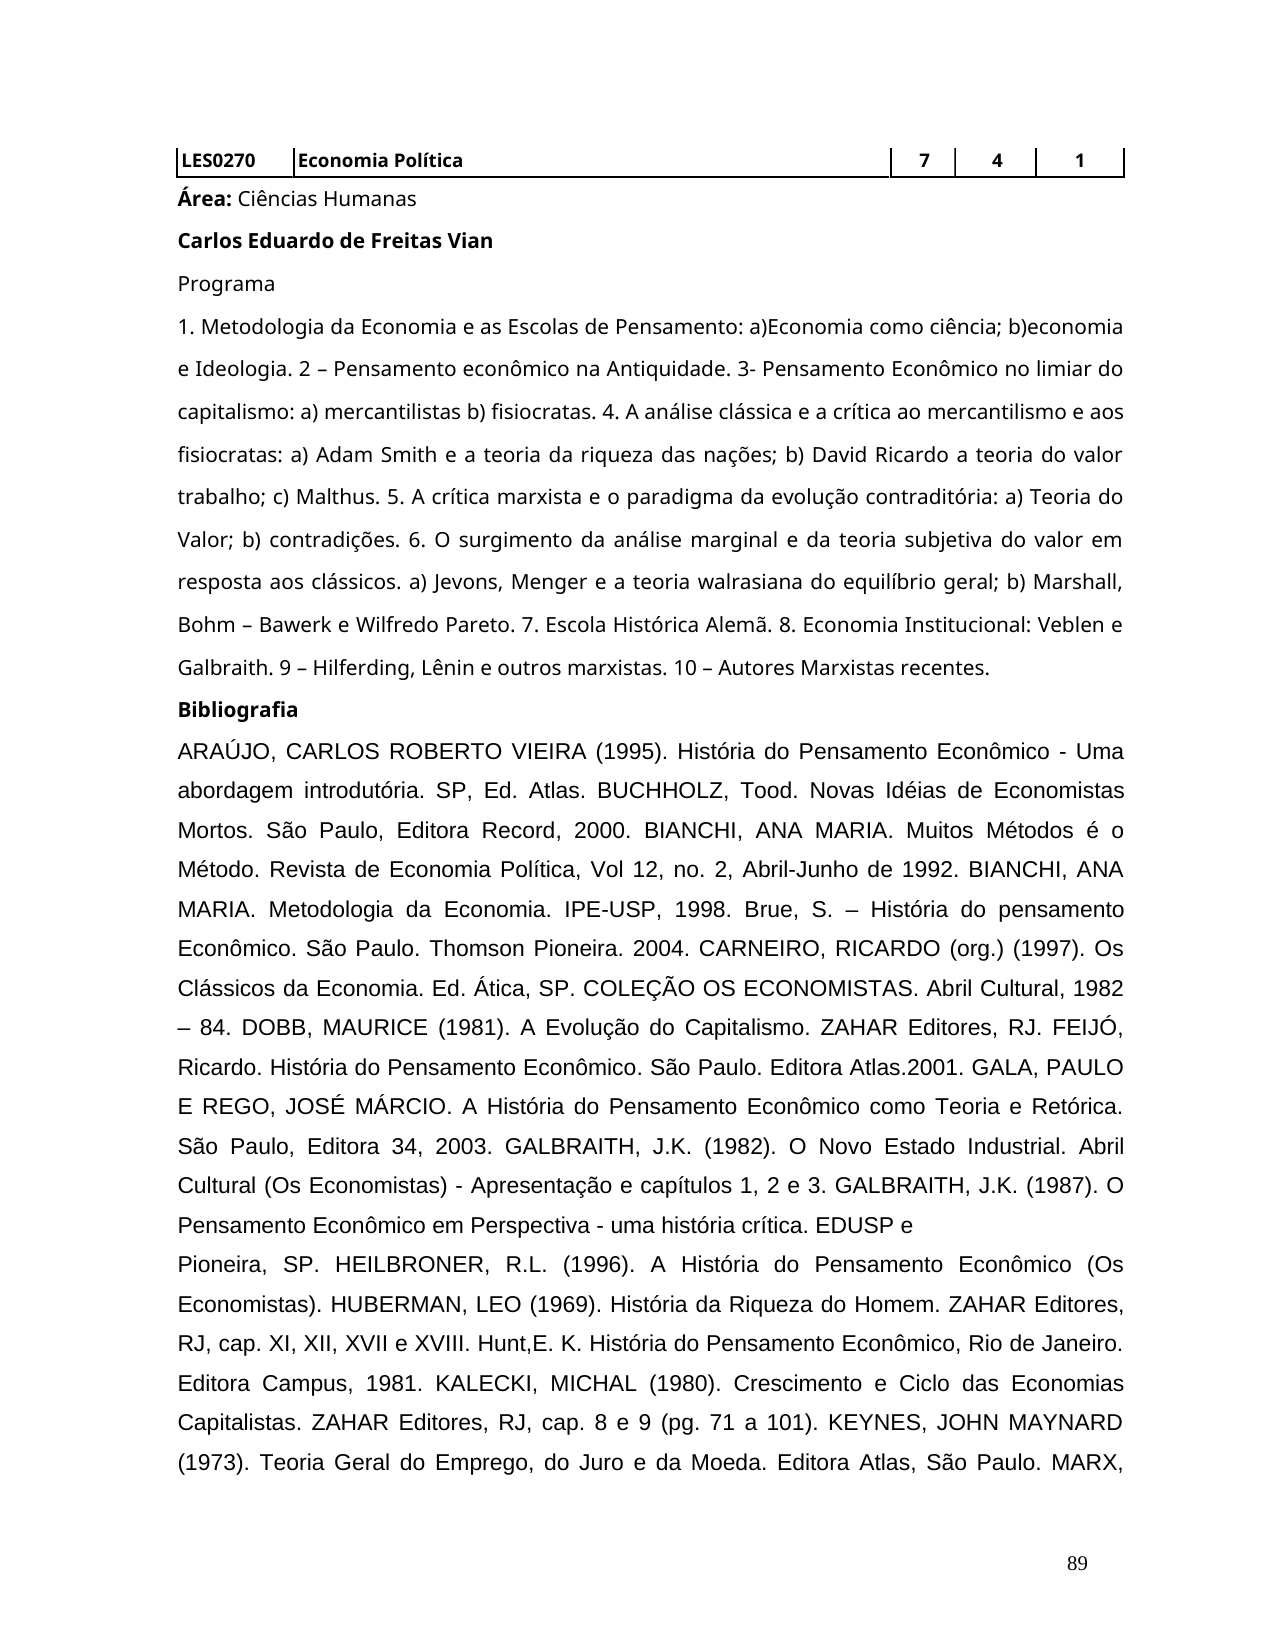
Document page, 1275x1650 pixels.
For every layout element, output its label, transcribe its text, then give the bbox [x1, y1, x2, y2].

text ARAÚJO, CARLOS ROBERTO VIEIRA (1995). História do Pensamento Econômico - Uma abordagem introdutória. SP, Ed. Atlas. BUCHHOLZ, Tood. Novas Idéias de Economistas Mortos. São Paulo, Editora Record, 2000. BIANCHI, ANA MARIA. Muitos Métodos é o Método. Revista de Economia Política, Vol 12, no. 2, Abril-Junho de 1992. BIANCHI, ANA MARIA. Metodologia da Economia. IPE-USP, 1998. Brue, S. – História do pensamento Econômico. São Paulo. Thomson Pioneira. 2004. CARNEIRO, RICARDO (org.) (1997). Os Clássicos da Economia. Ed. Ática, SP. COLEÇÃO OS ECONOMISTAS. Abril Cultural, 1982 – 84. DOBB, MAURICE (1981). A Evolução do Capitalismo. ZAHAR Editores, RJ. FEIJÓ, Ricardo. História do Pensamento Econômico. São Paulo. Editora Atlas.2001. GALA, PAULO E REGO, JOSÉ MÁRCIO. A História do Pensamento Econômico como Teoria e Retórica. São Paulo, Editora 34, 2003. GALBRAITH, J.K. (1982). O Novo Estado Industrial. Abril Cultural (Os Economistas) - Apresentação e capítulos 1, 2 e 3. GALBRAITH, J.K. (1987). O Pensamento Econômico em Perspectiva - uma história crítica. EDUSP e [177, 738, 1125, 1238]
text Pioneira, SP. HEILBRONER, R.L. (1996). A História do Pensamento Econômico (Os Economistas). HUBERMAN, LEO (1969). História da Riqueza do Homem. ZAHAR Editores, RJ, cap. XI, XII, XVII e XVIII. Hunt,E. K. História do Pensamento Econômico, Rio de Janeiro. Editora Campus, 1981. KALECKI, MICHAL (1980). Crescimento e Ciclo das Economias Capitalistas. ZAHAR Editores, RJ, cap. 8 e 9 (pg. 71 a 101). KEYNES, JOHN MAYNARD (1973). Teoria Geral do Emprego, do Juro e da Moeda. Editora Atlas, São Paulo. MARX, [177, 1251, 1125, 1475]
text Carlos Eduardo de Freitas Vian [177, 227, 1125, 255]
table_header [293, 178, 889, 184]
table_header Economia Política [295, 148, 889, 176]
text Bibliografia [177, 695, 1125, 724]
text Área: Ciências Humanas [177, 184, 1125, 212]
text 1. Metodologia da Economia e as Escolas de Pensamento: a)Economia como ciência; b)economia e Ideologia. 2 – Pensamento econômico na Antiquidade. 3- Pensamento Econômico no limiar do capitalismo: a) mercantilistas b) fisiocratas. 4. A análise clássica e a crítica ao mercantilismo e aos fisiocratas: a) Adam Smith e a teoria da riqueza das nações; b) David Ricardo a teoria do valor trabalho; c) Malthus. 5. A crítica marxista e o paradigma da evolução contraditória: a) Teoria do Valor; b) contradições. 6. O surgimento da análise marginal e da teoria subjetiva do valor em resposta aos clássicos. a) Jevons, Menger e a teoria walrasiana do equilíbrio geral; b) Marshall, Bohm – Bawerk e Wilfredo Pareto. 7. Escola Histórica Alemã. 8. Economia Institucional: Veblen e Galbraith. 9 – Hilferding, Lênin e outros marxistas. 10 – Autores Marxistas recentes. [177, 312, 1125, 681]
table_header [890, 178, 954, 184]
table_header [1035, 178, 1125, 184]
table_header [176, 178, 293, 184]
text Programa [177, 269, 1125, 298]
table_header LES0270 [178, 148, 293, 176]
table_header 1 [1037, 148, 1123, 176]
table_header [954, 178, 1035, 184]
table_header 4 [956, 148, 1035, 176]
table_header 7 [892, 148, 954, 176]
